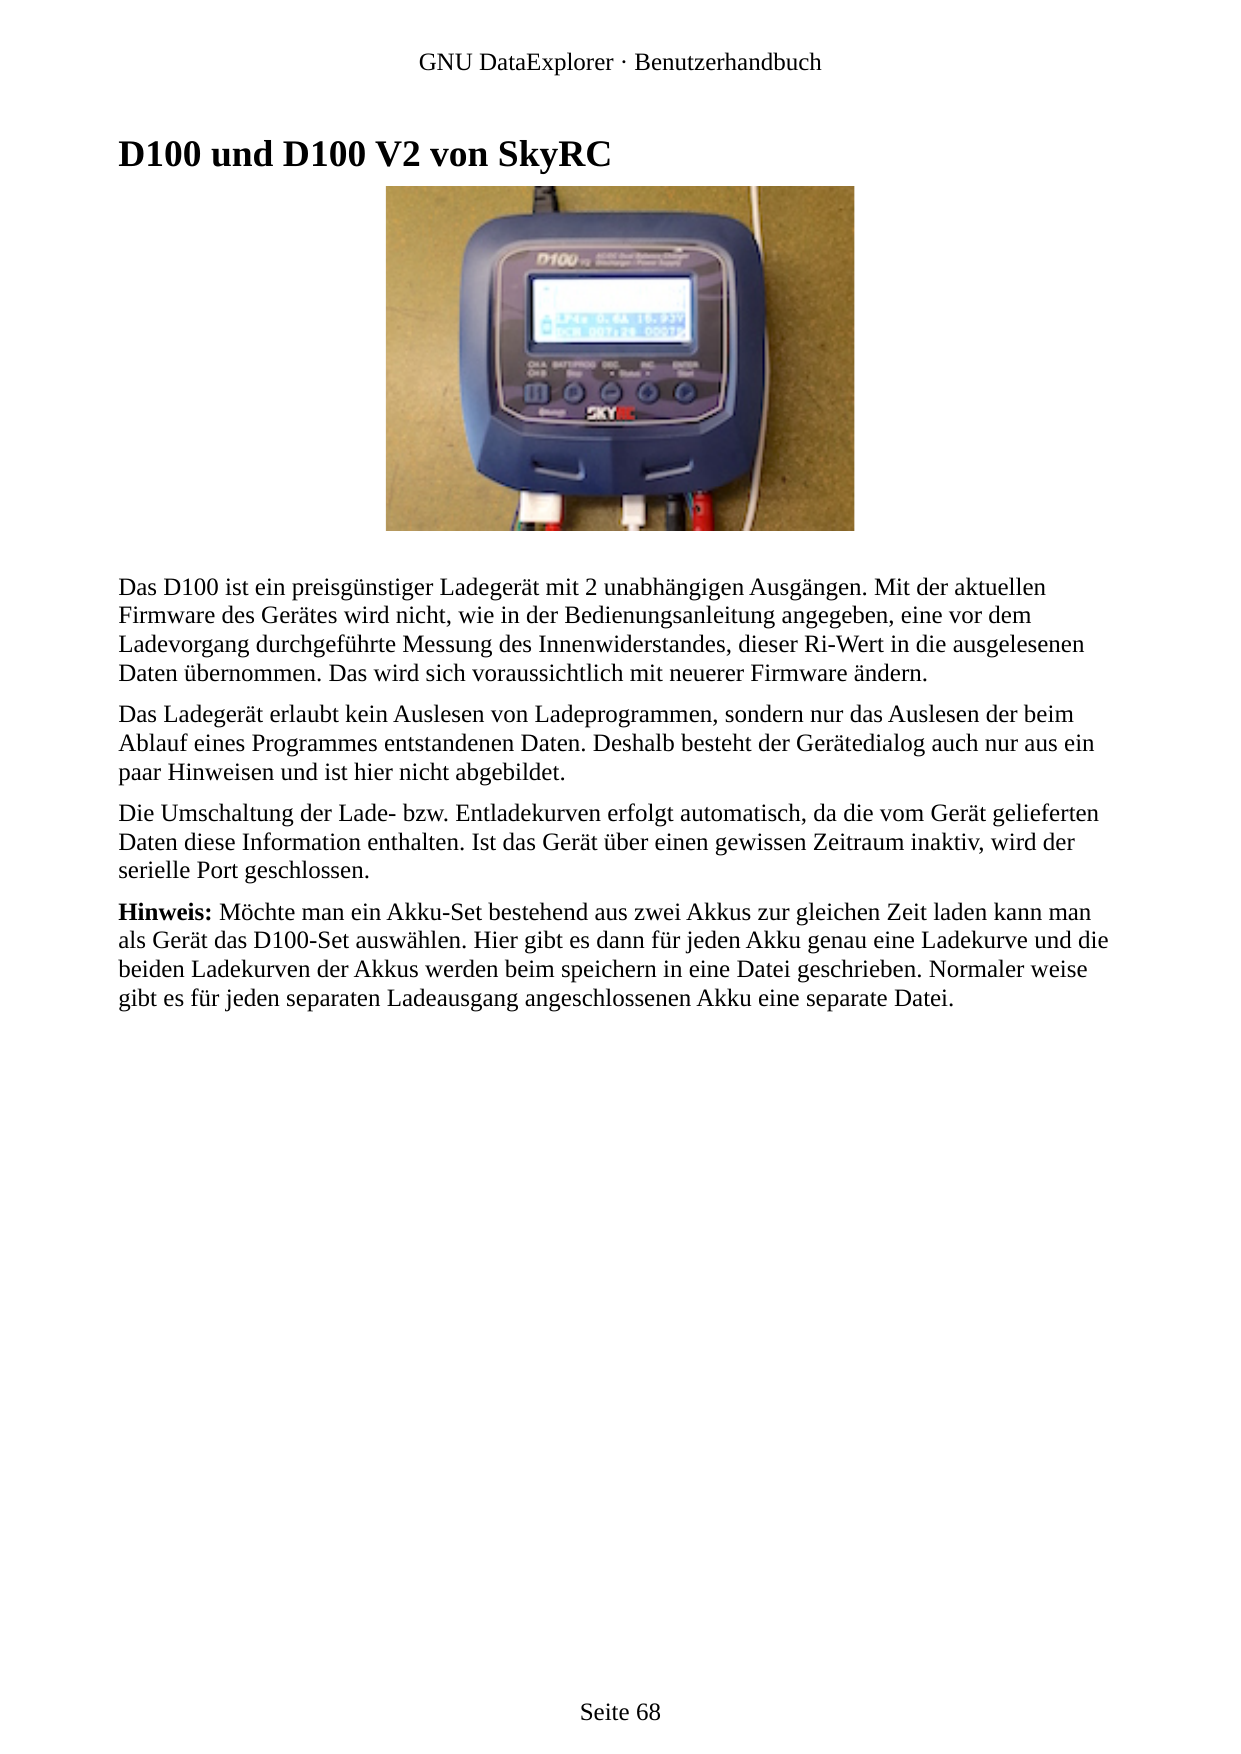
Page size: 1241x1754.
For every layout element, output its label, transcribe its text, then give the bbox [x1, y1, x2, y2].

text Das D100 ist ein preisgünstiger Ladegerät mit 2 unabhängigen Ausgängen. Mit der aktuellen Firmware des Gerätes wird nicht, wie in der Bedienungsanleitung angegeben, eine vor dem Ladevorgang durchgeführte Messung des Innenwiderstandes, dieser Ri-Wert in die ausgelesenen Daten übernommen. Das wird sich voraussichtlich mit neuerer Firmware ändern. [118, 572, 1122, 687]
text Hinweis: Möchte man ein Akku-Set bestehend aus zwei Akkus zur gleichen Zeit laden kann man als Gerät das D100-Set auswählen. Hier gibt es dann für jeden Akku genau eine Ladekurve und die beiden Ladekurven der Akkus werden beim speichern in eine Datei geschrieben. Normaler weise gibt es für jeden separaten Ladeausgang angeschlossenen Akku eine separate Datei. [118, 897, 1122, 1012]
text Die Umschaltung der Lade- bzw. Entladekurven erfolgt automatisch, da die vom Gerät gelieferten Daten diese Information enthalten. Ist das Gerät über einen gewissen Zeitraum inaktiv, wird der serielle Port geschlossen. [118, 798, 1122, 884]
subtitle D100 und D100 V2 von SkyRC [118, 131, 1122, 174]
text Das Ladegerät erlaubt kein Auslesen von Ladeprogrammen, sondern nur das Auslesen der beim Ablauf eines Programmes entstandenen Daten. Deshalb besteht der Gerätedialog auch nur aus ein paar Hinweisen und ist hier nicht abgebildet. [118, 699, 1122, 786]
picture [385, 186, 855, 531]
